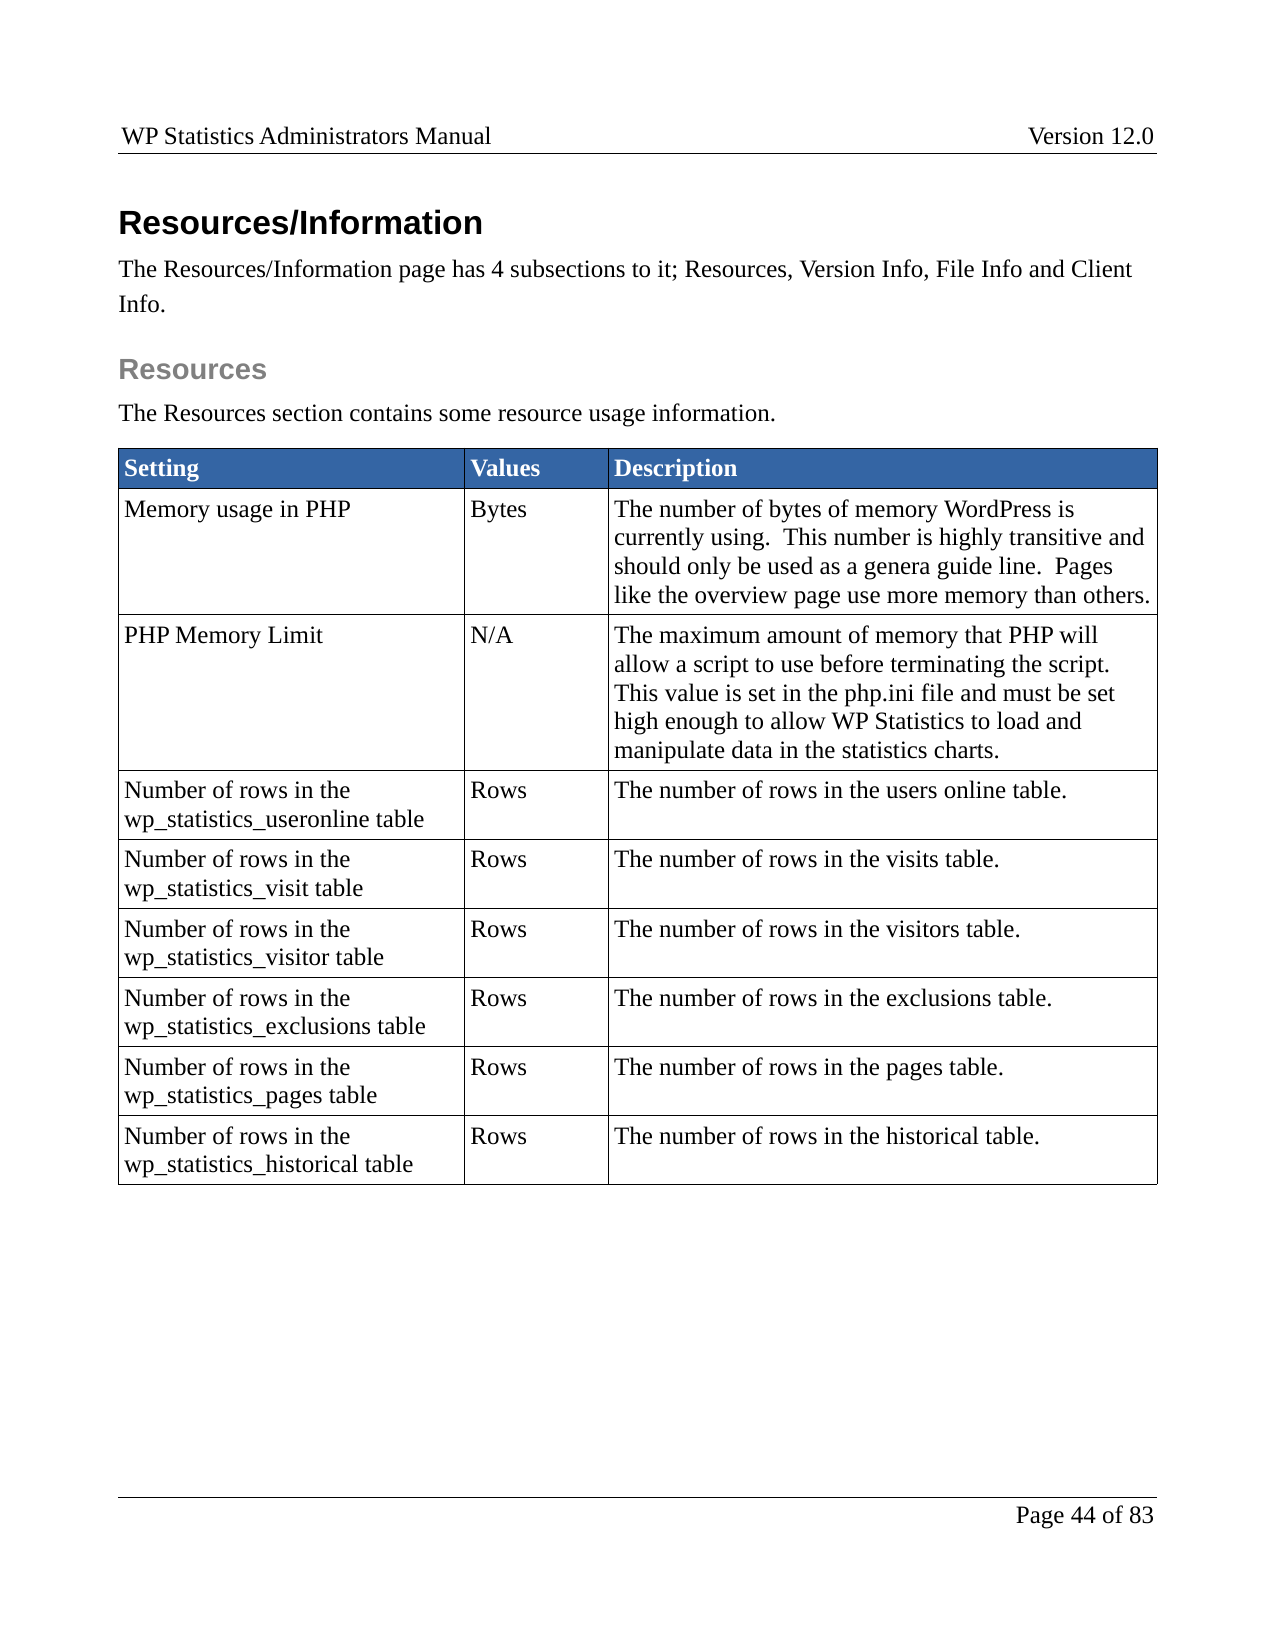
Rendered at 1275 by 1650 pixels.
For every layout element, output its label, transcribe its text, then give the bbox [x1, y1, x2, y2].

table_cell The maximum amount of memory that PHP will allow a script to use before terminating the script. This value is set in the php.ini file and must be set high enough to allow WP Statistics to load and manipulate data in the statistics charts. [609, 615, 1157, 770]
table_header Values [465, 449, 608, 488]
table_cell Number of rows in the wp_statistics_useronline table [119, 771, 464, 839]
table_cell The number of rows in the exclusions table. [609, 978, 1157, 1046]
table_cell N/A [465, 615, 608, 770]
table_cell Number of rows in the wp_statistics_exclusions table [119, 978, 464, 1046]
table_cell The number of rows in the visits table. [609, 840, 1157, 908]
table_cell Rows [465, 909, 608, 977]
table_cell Bytes [465, 489, 608, 614]
table_cell Number of rows in the wp_statistics_visit table [119, 840, 464, 908]
table_cell Rows [465, 771, 608, 839]
table_cell Rows [465, 840, 608, 908]
table_cell Memory usage in PHP [119, 489, 464, 614]
table_cell Rows [465, 978, 608, 1046]
table_header Description [609, 449, 1157, 488]
table_cell Rows [465, 1116, 608, 1184]
table_cell Number of rows in the wp_statistics_visitor table [119, 909, 464, 977]
table_cell The number of rows in the users online table. [609, 771, 1157, 839]
text The Resources section contains some resource usage information. [118, 398, 1157, 427]
table_cell The number of rows in the historical table. [609, 1116, 1157, 1184]
text The Resources/Information page has 4 subsections to it; Resources, Version Info, File Info and Client Info. [118, 254, 1157, 317]
table_cell The number of bytes of memory WordPress is currently using. This number is highly transitive and should only be used as a genera guide line. Pages like the overview page use more memory than others. [609, 489, 1157, 614]
table_cell PHP Memory Limit [119, 615, 464, 770]
table_header Setting [119, 449, 464, 488]
table_cell The number of rows in the pages table. [609, 1047, 1157, 1115]
subtitle Resources/Information [118, 203, 1157, 242]
subtitle Resources [118, 352, 1157, 386]
table_cell The number of rows in the visitors table. [609, 909, 1157, 977]
table_cell Number of rows in the wp_statistics_pages table [119, 1047, 464, 1115]
table_cell Rows [465, 1047, 608, 1115]
table_cell Number of rows in the wp_statistics_historical table [119, 1116, 464, 1184]
